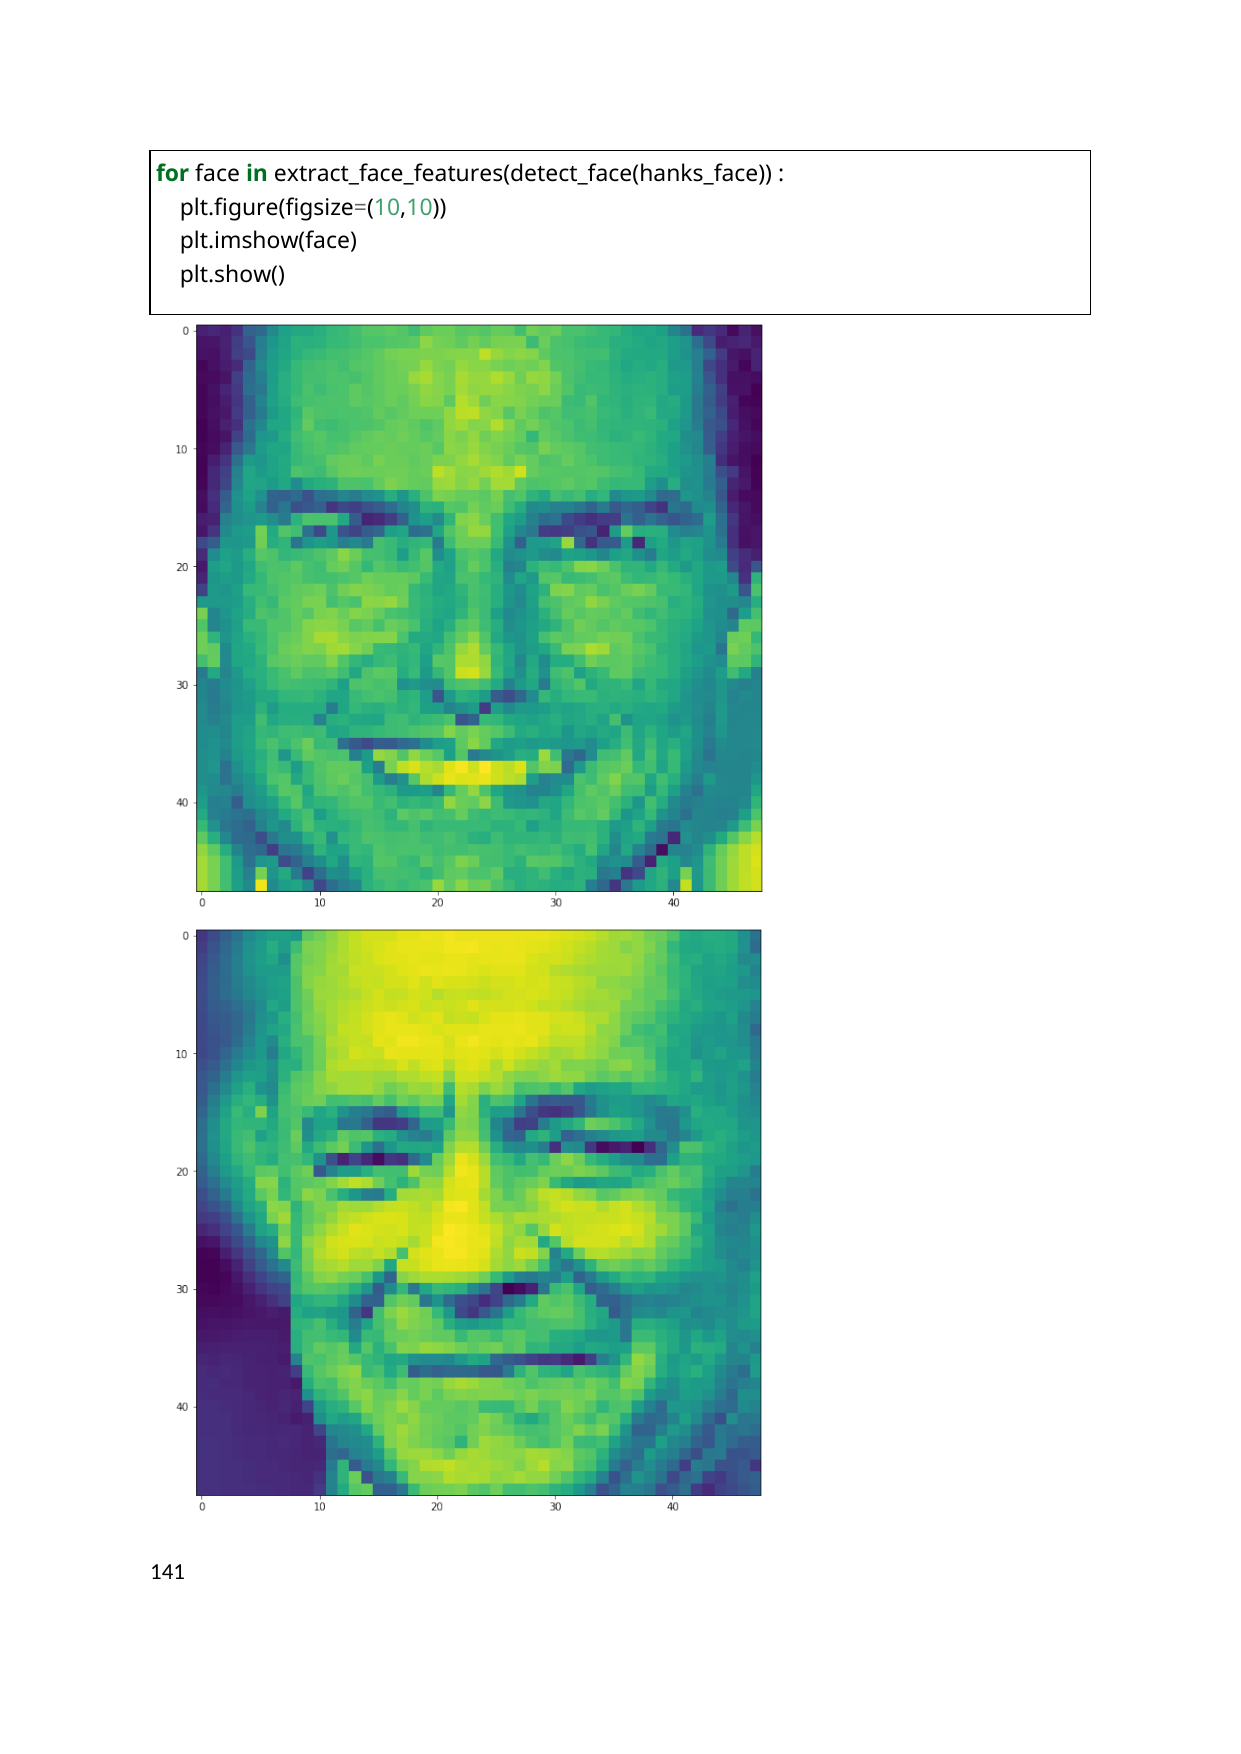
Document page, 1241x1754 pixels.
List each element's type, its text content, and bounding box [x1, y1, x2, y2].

picture [168, 919, 772, 1520]
table_header for face in extract_face_features(detect_face(hanks_face)) : plt.figure(figsize=(10,10)) plt.imshow(face) plt.show() [151, 151, 1090, 314]
picture [168, 314, 773, 916]
